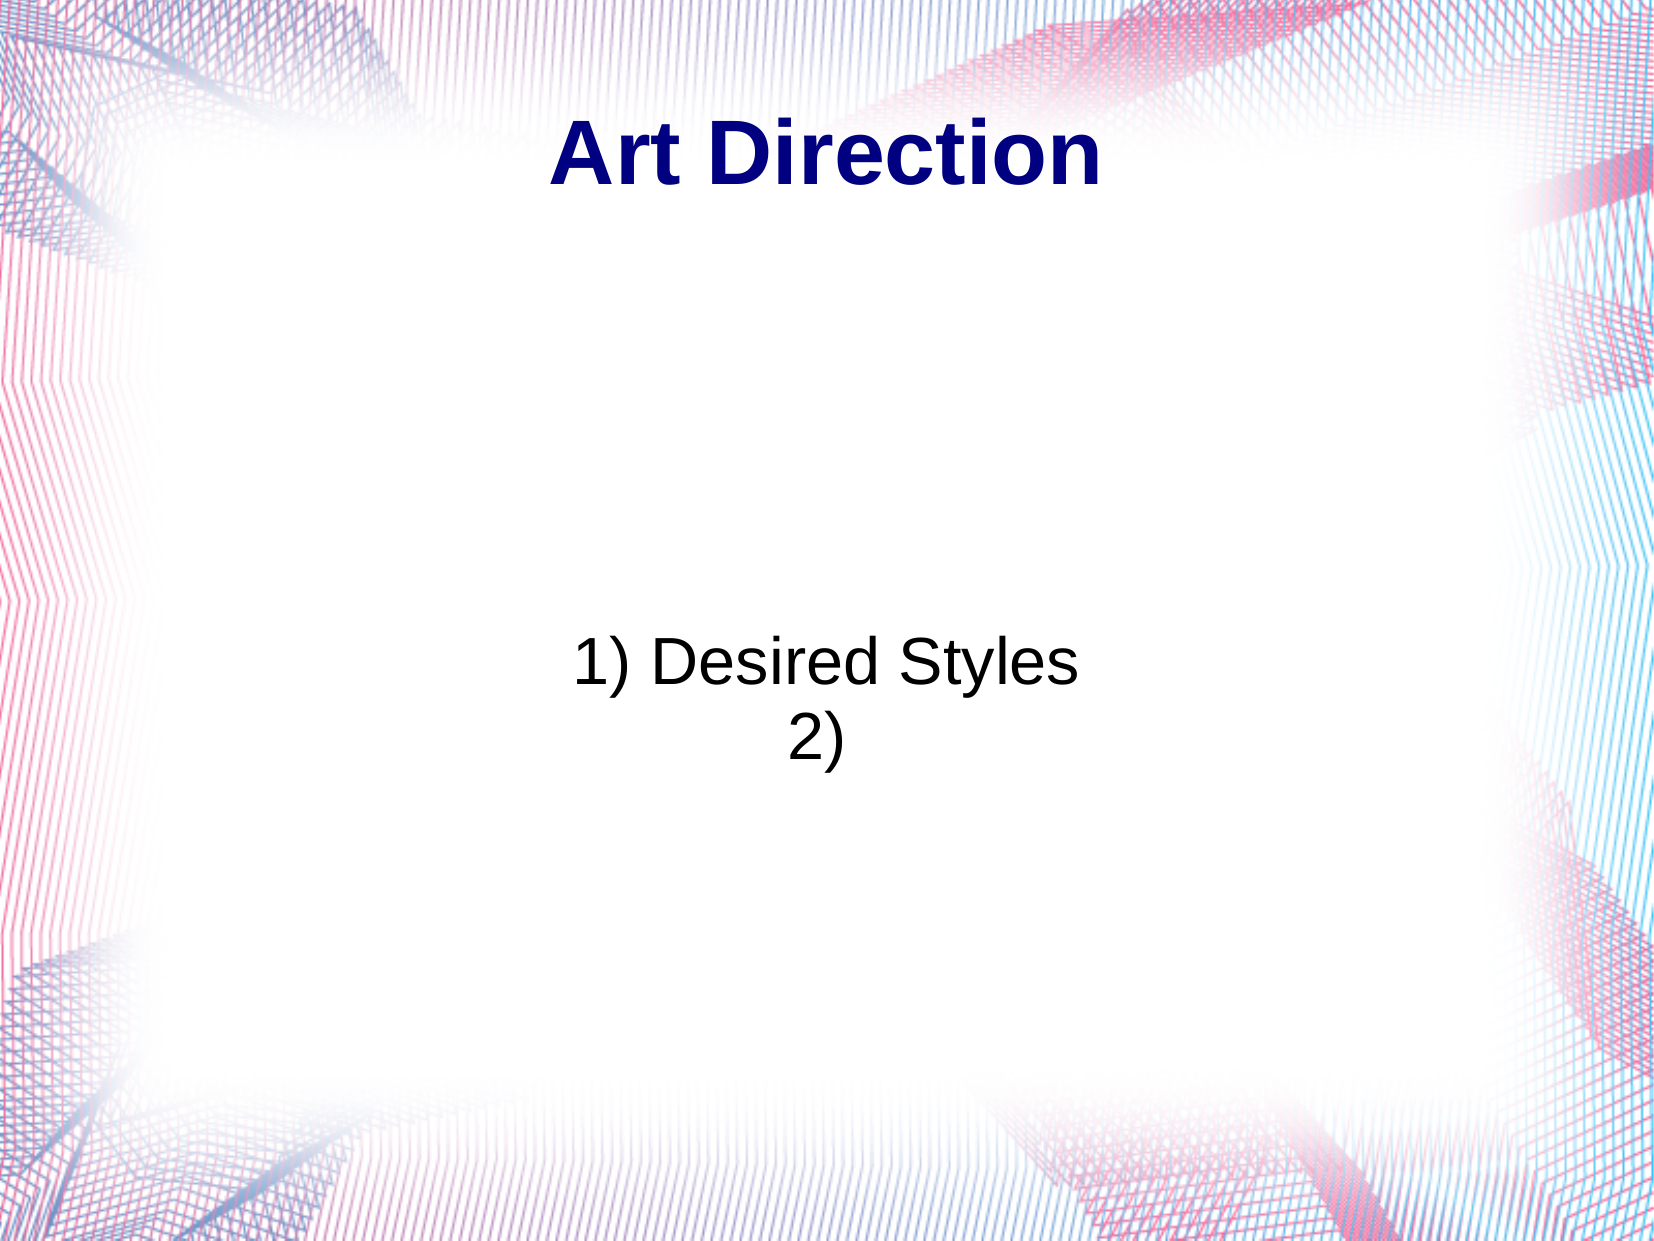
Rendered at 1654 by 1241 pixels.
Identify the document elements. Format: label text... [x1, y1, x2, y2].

subtitle Desired Styles [82, 290, 1571, 1109]
picture [0, 0, 1654, 1241]
title Art Direction [82, 49, 1571, 257]
